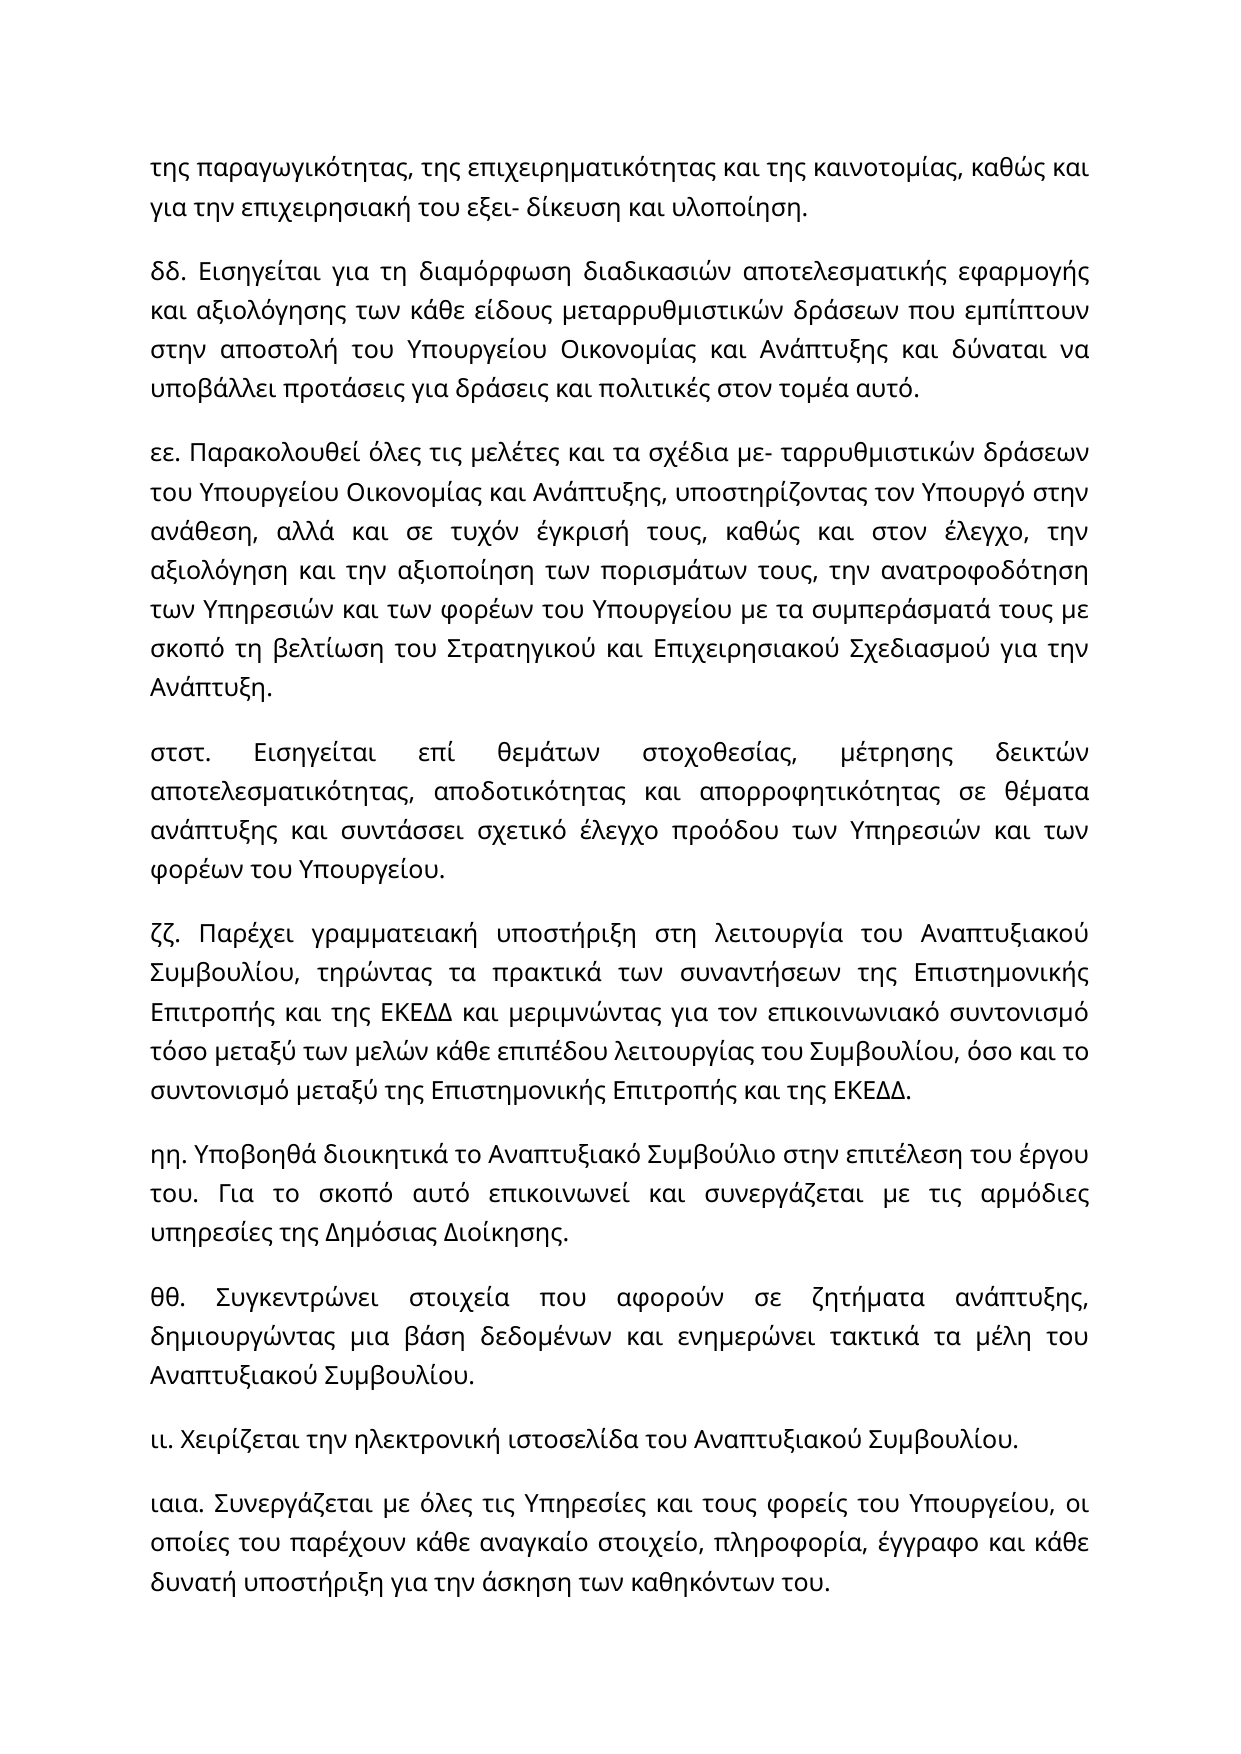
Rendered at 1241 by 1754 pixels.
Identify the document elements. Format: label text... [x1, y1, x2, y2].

text θθ. Συγκεντρώνει στοιχεία που αφορούν σε ζητήματα ανάπτυξης, δημιουργώντας μια βάση δεδομένων και ενημερώνει τακτικά τα μέλη του Αναπτυξιακού Συμβουλίου. [150, 1279, 1090, 1392]
text δδ. Εισηγείται για τη διαμόρφωση διαδικασιών αποτελεσματικής εφαρμογής και αξιολόγησης των κάθε είδους μεταρρυθμιστικών δράσεων που εμπίπτουν στην αποστολή του Υπουργείου Οικονομίας και Ανάπτυξης και δύναται να υποβάλλει προτάσεις για δράσεις και πολιτικές στον τομέα αυτό. [150, 253, 1090, 405]
text στστ. Εισηγείται επί θεμάτων στοχοθεσίας, μέτρησης δεικτών αποτελεσματικότητας, αποδοτικότητας και απορροφητικότητας σε θέματα ανάπτυξης και συντάσσει σχετικό έλεγχο προόδου των Υπηρεσιών και των φορέων του Υπουργείου. [150, 734, 1090, 886]
text ιι. Χειρίζεται την ηλεκτρονική ιστοσελίδα του Αναπτυξιακού Συμβουλίου. [150, 1422, 1090, 1456]
text της παραγωγικότητας, της επιχειρηματικότητας και της καινοτομίας, καθώς και για την επιχειρησιακή του εξει- δίκευση και υλοποίηση. [150, 150, 1090, 223]
text εε. Παρακολουθεί όλες τις μελέτες και τα σχέδια με- ταρρυθμιστικών δράσεων του Υπουργείου Οικονομίας και Ανάπτυξης, υποστηρίζοντας τον Υπουργό στην ανάθεση, αλλά και σε τυχόν έγκρισή τους, καθώς και στον έλεγχο, την αξιολόγηση και την αξιοποίηση των πορισμάτων τους, την ανατροφοδότηση των Υπηρεσιών και των φορέων του Υπουργείου με τα συμπεράσματά τους με σκοπό τη βελτίωση του Στρατηγικού και Επιχειρησιακού Σχεδιασμού για την Ανάπτυξη. [150, 435, 1090, 704]
text ηη. Υποβοηθά διοικητικά το Αναπτυξιακό Συμβούλιο στην επιτέλεση του έργου του. Για το σκοπό αυτό επικοινωνεί και συνεργάζεται με τις αρμόδιες υπηρεσίες της Δημόσιας Διοίκησης. [150, 1137, 1090, 1249]
text ζζ. Παρέχει γραμματειακή υποστήριξη στη λειτουργία του Αναπτυξιακού Συμβουλίου, τηρώντας τα πρακτικά των συναντήσεων της Επιστημονικής Επιτροπής και της ΕΚΕΔΔ και μεριμνώντας για τον επικοινωνιακό συντονισμό τόσο μεταξύ των μελών κάθε επιπέδου λειτουργίας του Συμβουλίου, όσο και το συντονισμό μεταξύ της Επιστημονικής Επιτροπής και της ΕΚΕΔΔ. [150, 916, 1090, 1107]
text ιαια. Συνεργάζεται με όλες τις Υπηρεσίες και τους φορείς του Υπουργείου, οι οποίες του παρέχουν κάθε αναγκαίο στοιχείο, πληροφορία, έγγραφο και κάθε δυνατή υποστήριξη για την άσκηση των καθηκόντων του. [150, 1486, 1090, 1598]
